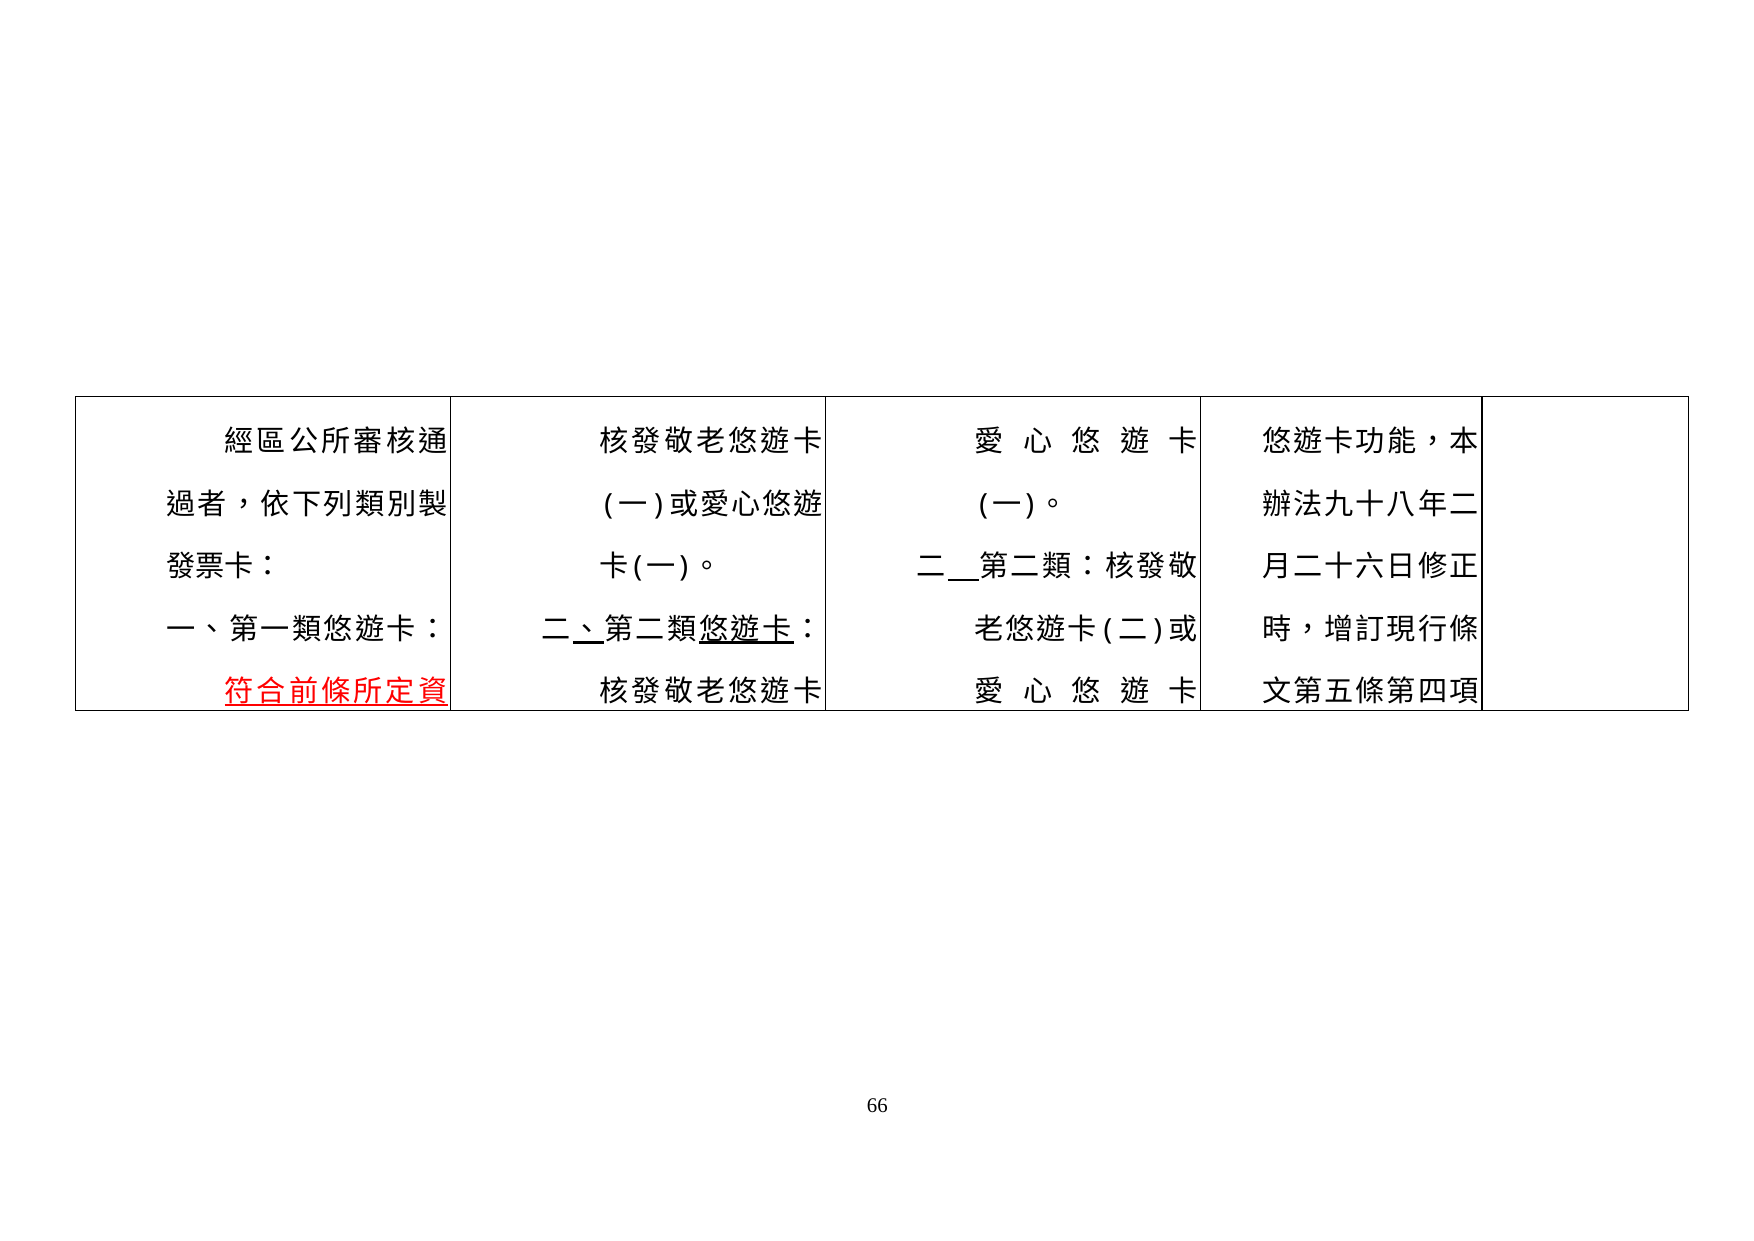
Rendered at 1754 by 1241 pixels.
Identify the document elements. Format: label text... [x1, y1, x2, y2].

table_cell 悠遊卡功能，本辦法九十八年二月二十六日修正時，增訂現行條文第五條第四項 [1201, 397, 1481, 710]
table_cell 愛心悠遊卡(一)。 二 第二類：核發敬老悠遊卡(二)或愛心悠遊卡 [826, 397, 1200, 710]
table_cell [1483, 397, 1688, 710]
table_cell 經區公所審核通過者，依下列類別製發票卡： 一、第一類悠遊卡：符合前條所定資 [76, 397, 450, 710]
table_cell 核發敬老悠遊卡(一)或愛心悠遊卡(一)。 二、第二類悠遊卡：核發敬老悠遊卡 [451, 397, 825, 710]
